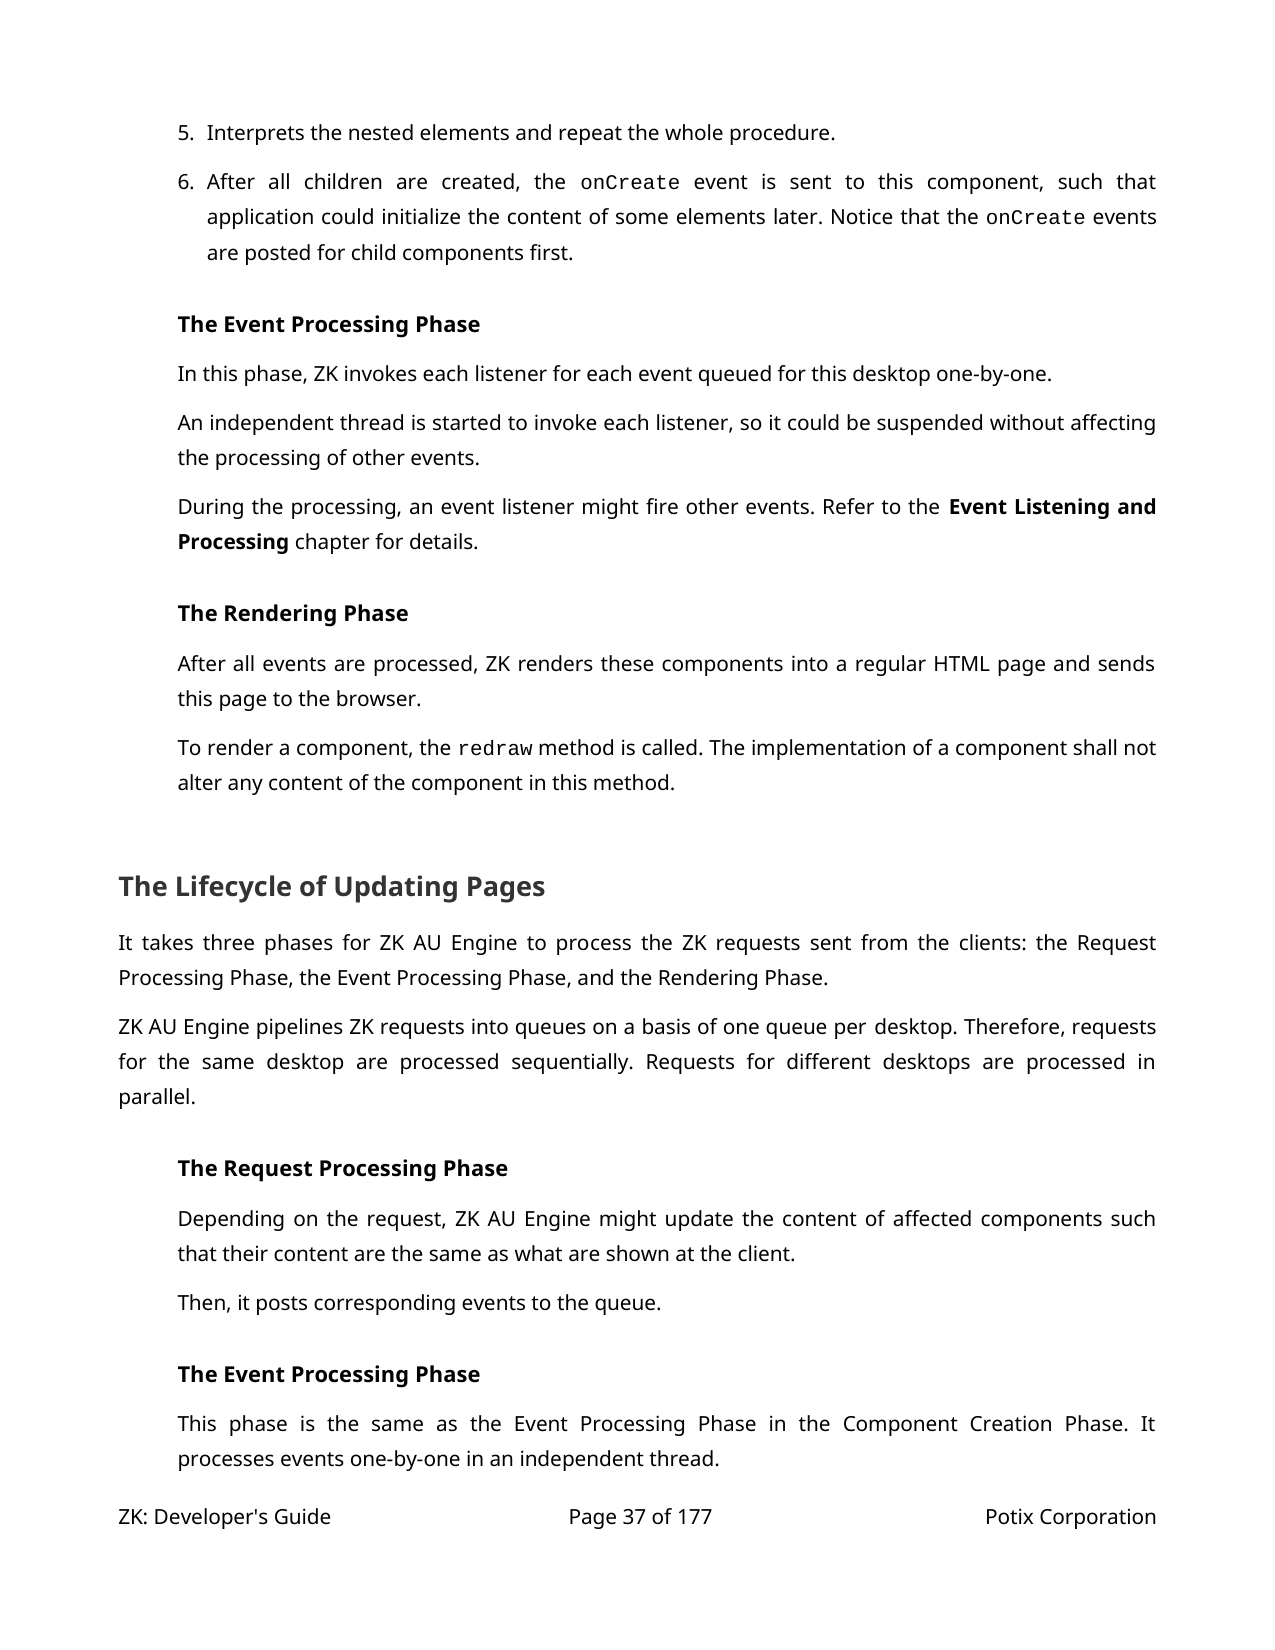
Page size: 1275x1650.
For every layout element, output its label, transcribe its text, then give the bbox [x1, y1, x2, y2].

list After all children are created, the onCreate event is sent to this component, such that application could initialize the content of some elements later. Notice that the onCreate events are posted for child components first. [177, 167, 1157, 266]
subtitle The Event Processing Phase [177, 309, 1157, 339]
subtitle The Event Processing Phase [177, 1358, 1157, 1388]
text Then, it posts corresponding events to the queue. [177, 1288, 1157, 1316]
list Interprets the nested elements and repeat the whole procedure. [177, 118, 1157, 146]
text During the processing, an event listener might fire other events. Refer to the Event Listening and Processing chapter for details. [177, 492, 1157, 556]
text It takes three phases for ZK AU Engine to process the ZK requests sent from the clients: the Request Processing Phase, the Event Processing Phase, and the Rendering Phase. [118, 928, 1157, 991]
text This phase is the same as the Event Processing Phase in the Component Creation Phase. It processes events one-by-one in an independent thread. [177, 1409, 1157, 1473]
subtitle The Rendering Phase [177, 598, 1157, 628]
text To render a component, the redraw method is called. The implementation of a component shall not alter any content of the component in this method. [177, 733, 1157, 797]
text After all events are processed, ZK renders these components into a regular HTML page and sends this page to the browser. [177, 649, 1157, 712]
subtitle The Request Processing Phase [177, 1153, 1157, 1183]
text Depending on the request, ZK AU Engine might update the content of affected components such that their content are the same as what are shown at the client. [177, 1204, 1157, 1267]
subtitle The Lifecycle of Updating Pages [118, 867, 1157, 904]
text In this phase, ZK invokes each listener for each event queued for this desktop one-by-one. [177, 359, 1157, 388]
text ZK AU Engine pipelines ZK requests into queues on a basis of one queue per desktop. Therefore, requests for the same desktop are processed sequentially. Requests for different desktops are processed in parallel. [118, 1012, 1157, 1111]
text An independent thread is started to invoke each listener, so it could be suspended without affecting the processing of other events. [177, 408, 1157, 472]
